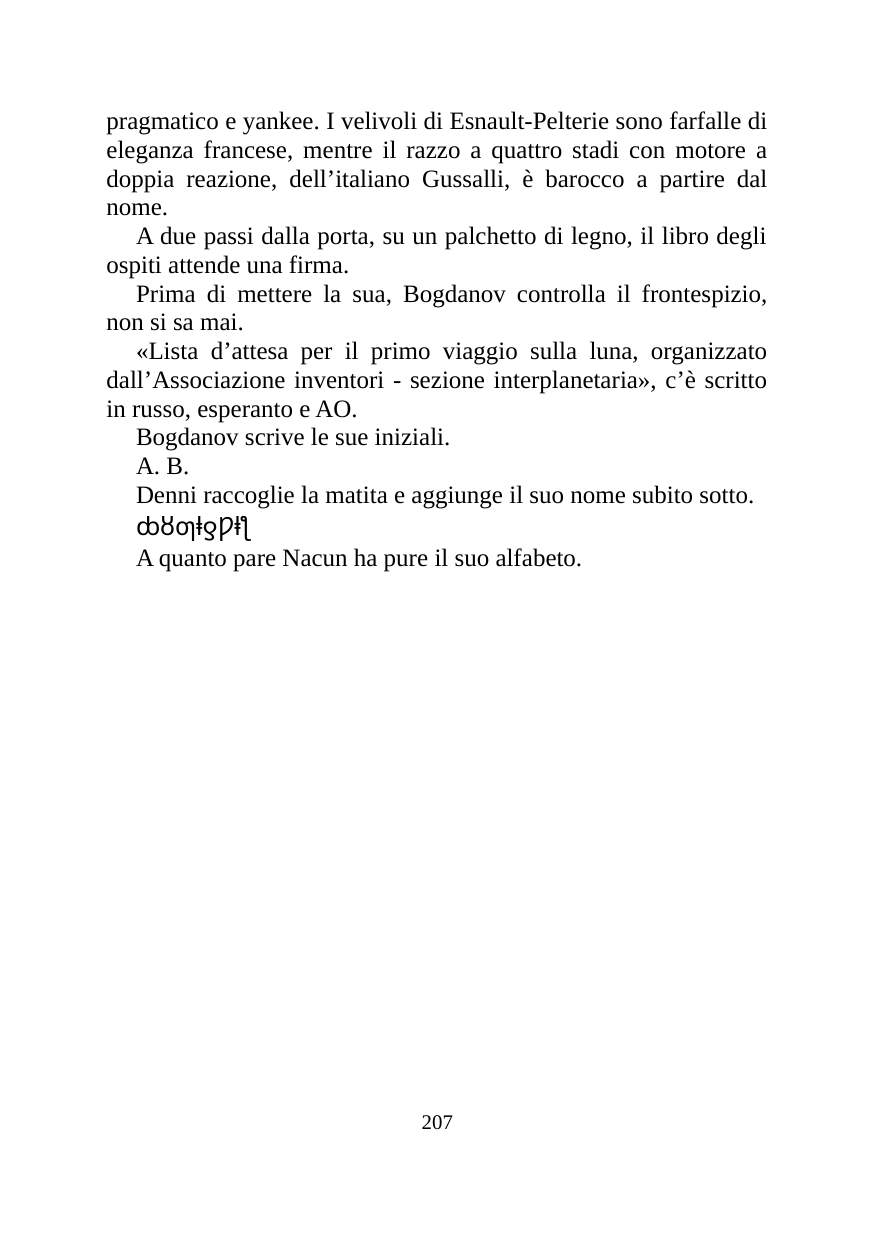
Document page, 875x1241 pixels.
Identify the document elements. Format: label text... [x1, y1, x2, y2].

text Denni raccoglie la matita e aggiunge il suo nome subito sotto. [106, 480, 768, 509]
text Prima di mettere la sua, Bogdanov controlla il frontespizio, non si sa mai. [106, 279, 768, 336]
text «Lista d’attesa per il primo viaggio sulla luna, organizzato dall’Associazione inventori - sezione interplanetaria», c’è scritto in russo, esperanto e AO. [106, 336, 768, 422]
text A quanto pare Nacun ha pure il suo alfabeto. [106, 543, 768, 572]
text A due passi dalla porta, su un palchetto di legno, il libro degli ospiti attende una firma. [106, 221, 768, 279]
text A. B. [106, 451, 768, 480]
text Bogdanov scrive le sue iniziali. [106, 422, 768, 451]
text ȸȣƣⱡƍǷⱡƪ [106, 509, 768, 543]
text pragmatico e yankee. I velivoli di Esnault-Pelterie sono farfalle di eleganza francese, mentre il razzo a quattro stadi con motore a doppia reazione, dell’italiano Gussalli, è barocco a partire dal nome. [106, 106, 768, 221]
